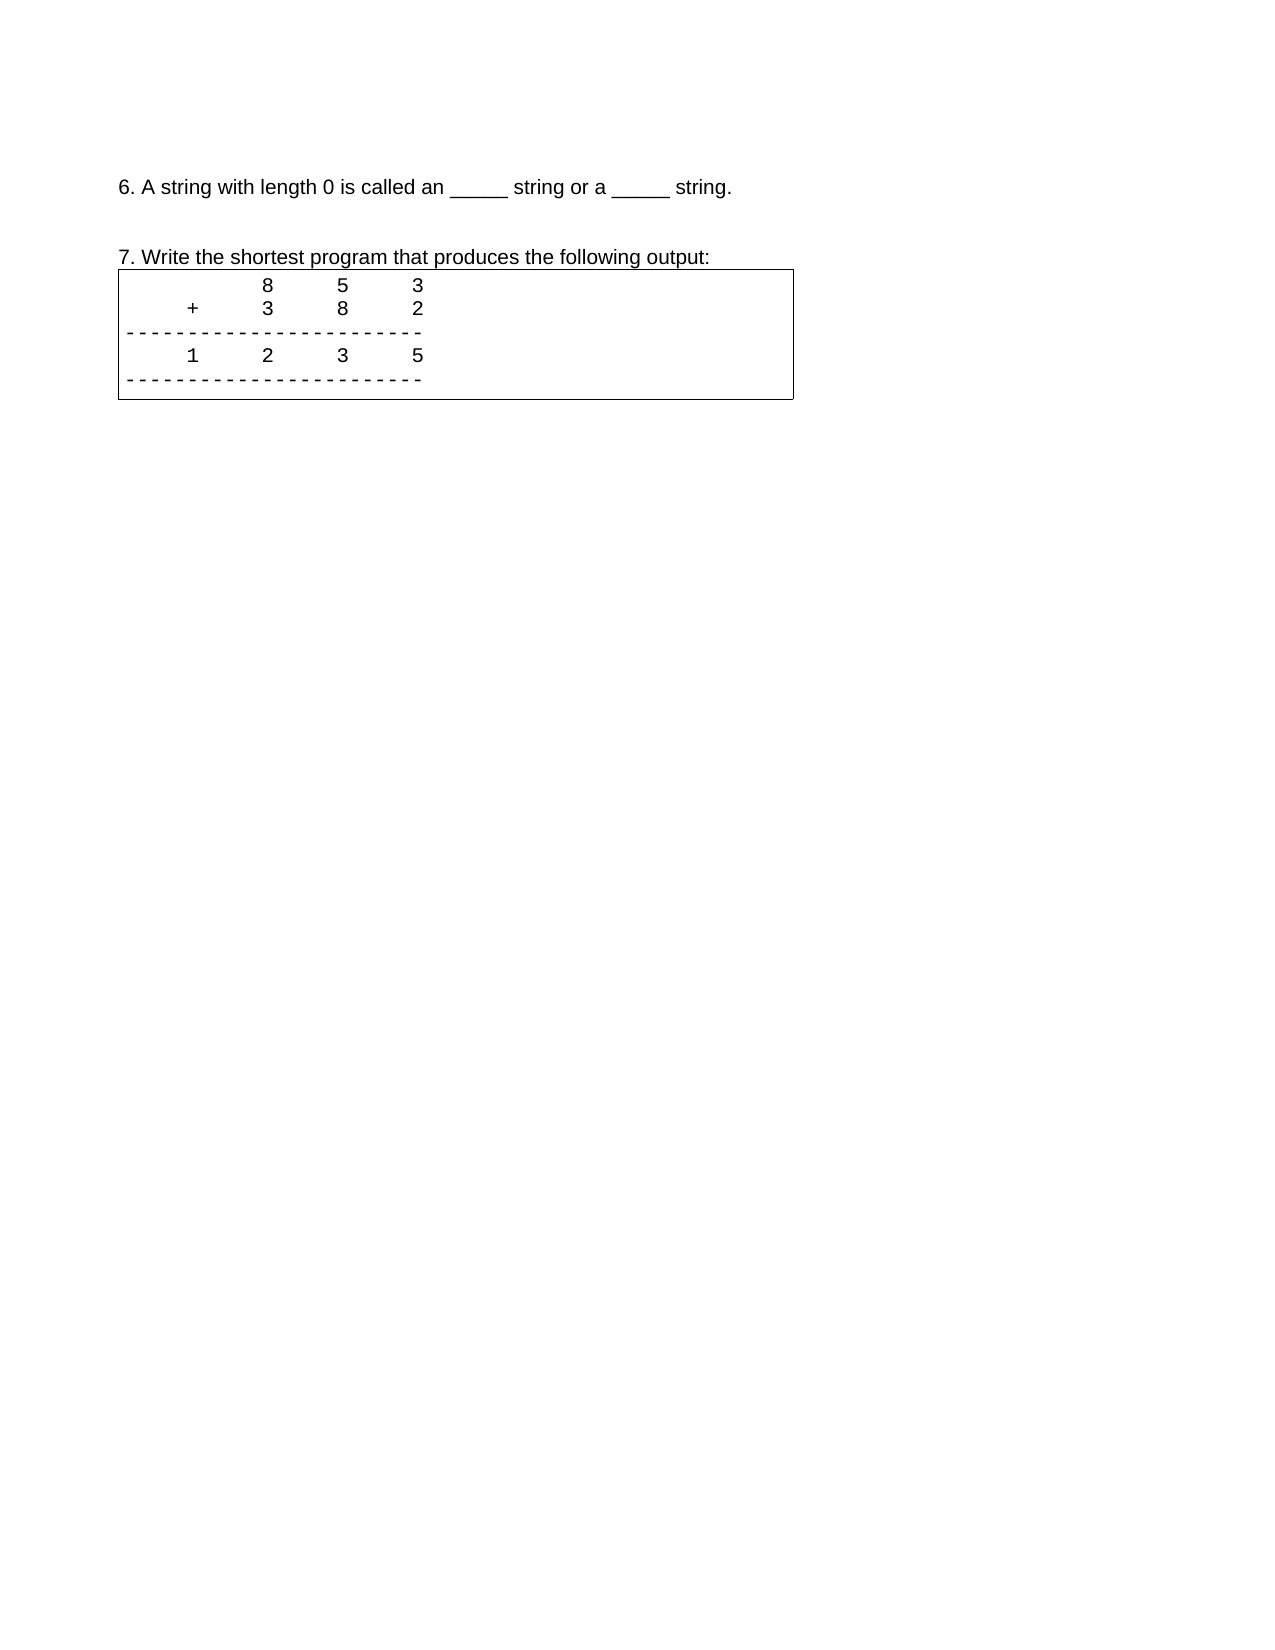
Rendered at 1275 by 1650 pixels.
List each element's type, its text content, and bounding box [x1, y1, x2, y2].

table_header 8 5 3 + 3 8 2 ------------------------ 1 2 3 5 ------------------------ [119, 270, 793, 398]
text 6. A string with length 0 is called an _____ string or a _____ string. [118, 176, 793, 199]
text 7. Write the shortest program that produces the following output: [118, 246, 793, 269]
